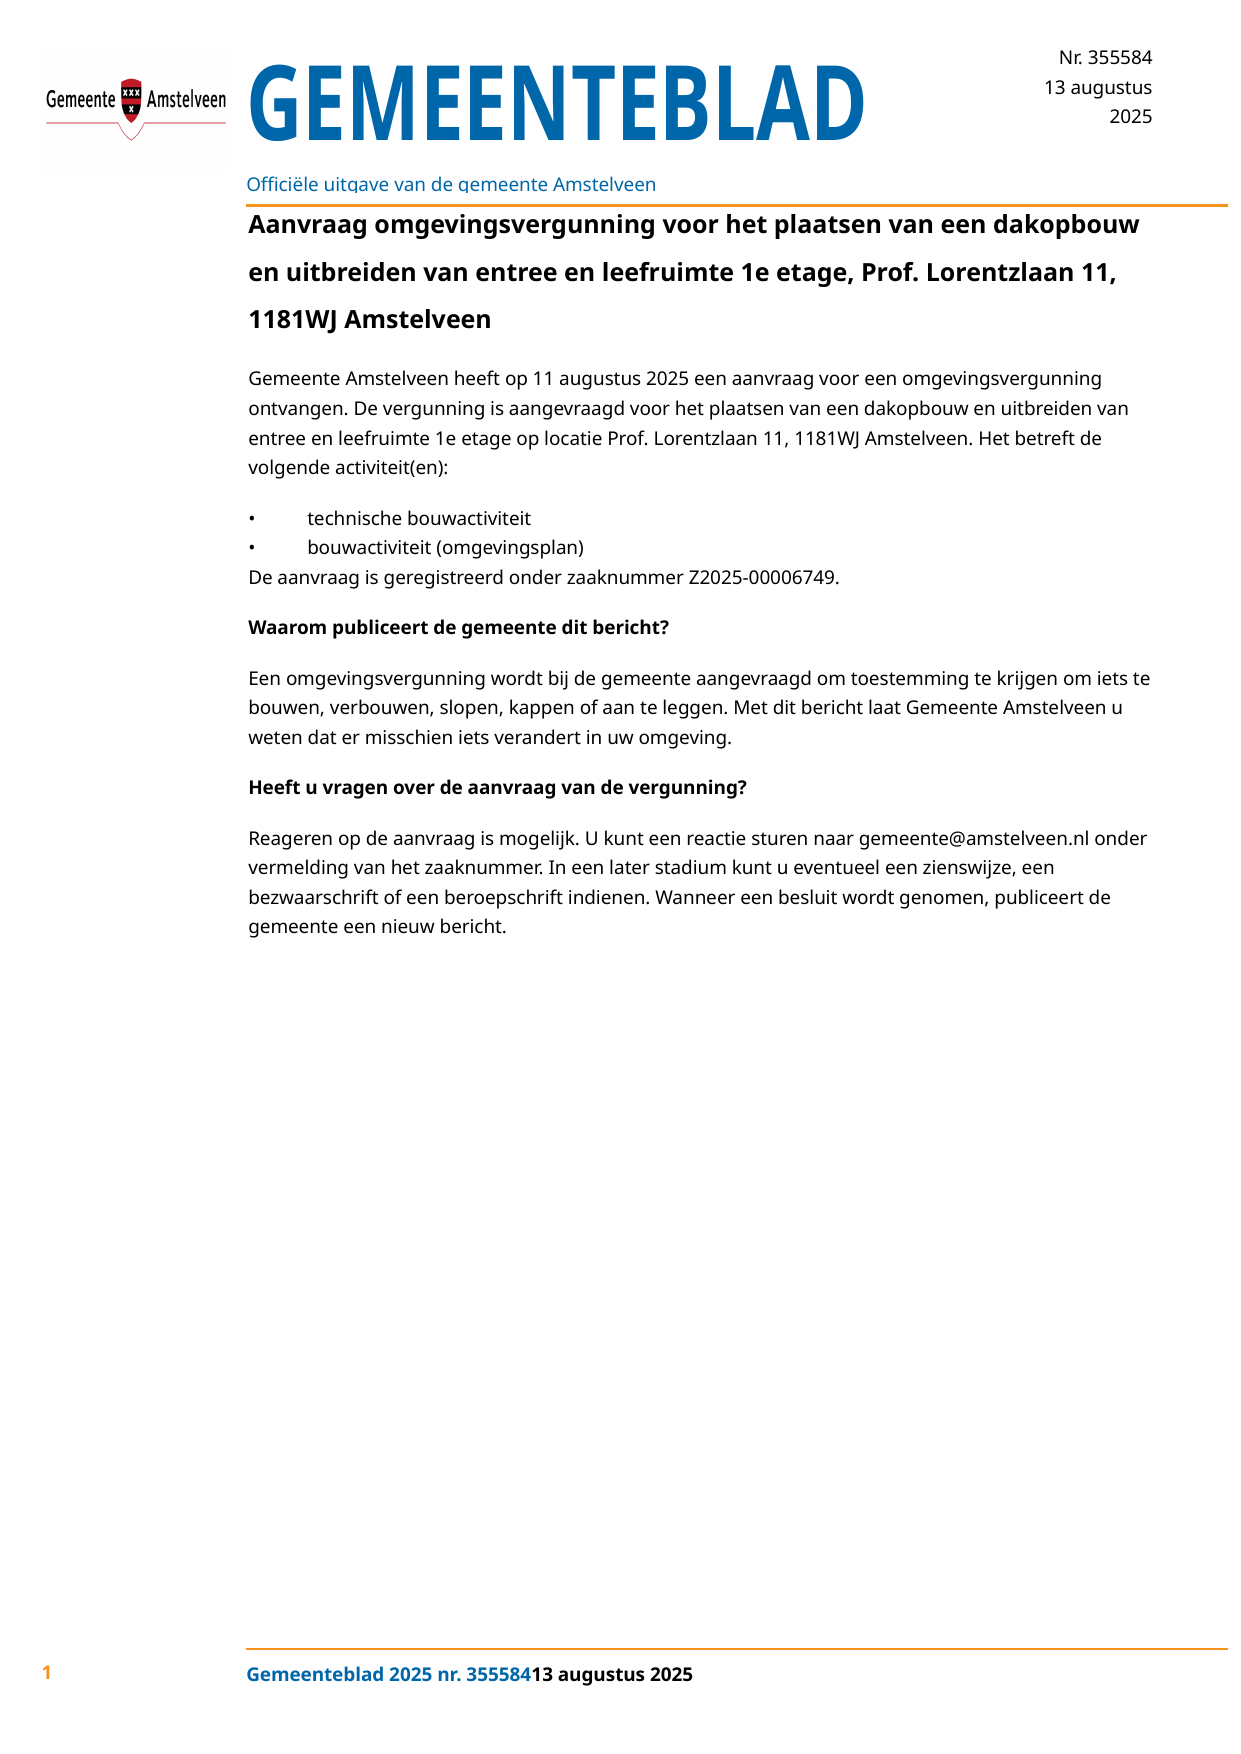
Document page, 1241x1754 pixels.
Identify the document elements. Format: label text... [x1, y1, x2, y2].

text Gemeente Amstelveen heeft op 11 augustus 2025 een aanvraag voor een omgevingsvergunning ontvangen. De vergunning is aangevraagd voor het plaatsen van een dakopbouw en uitbreiden van entree en leefruimte 1e etage op locatie Prof. Lorentzlaan 11, 1181WJ Amstelveen. Het betreft de volgende activiteit(en): [248, 366, 1152, 480]
text Heeft u vragen over de aanvraag van de vergunning? [248, 774, 1152, 800]
picture [41, 47, 231, 172]
text Aanvraag omgevingsvergunning voor het plaatsen van een dakopbouw en uitbreiden van entree en leefruimte 1e etage, Prof. Lorentzlaan 11, 1181WJ Amstelveen [248, 207, 1152, 336]
text Een omgevingsvergunning wordt bij de gemeente aangevraagd om toestemming te krijgen om iets te bouwen, verbouwen, slopen, kappen of aan te leggen. Met dit bericht laat Gemeente Amstelveen u weten dat er misschien iets verandert in uw omgeving. [248, 665, 1152, 749]
text Reageren op de aanvraag is mogelijk. U kunt een reactie sturen naar gemeente@amstelveen.nl onder vermelding van het zaaknummer. In een later stadium kunt u eventueel een zienswijze, een bezwaarschrift of een beroepschrift indienen. Wanneer een besluit wordt genomen, publiceert de gemeente een nieuw bericht. [248, 825, 1152, 939]
list technische bouwactiviteit [248, 505, 1152, 530]
text Waarom publiceert de gemeente dit bericht? [248, 614, 1152, 640]
text De aanvraag is geregistreerd onder zaaknummer Z2025-00006749. [248, 564, 1152, 589]
list bouwactiviteit (omgevingsplan) [248, 534, 1152, 560]
